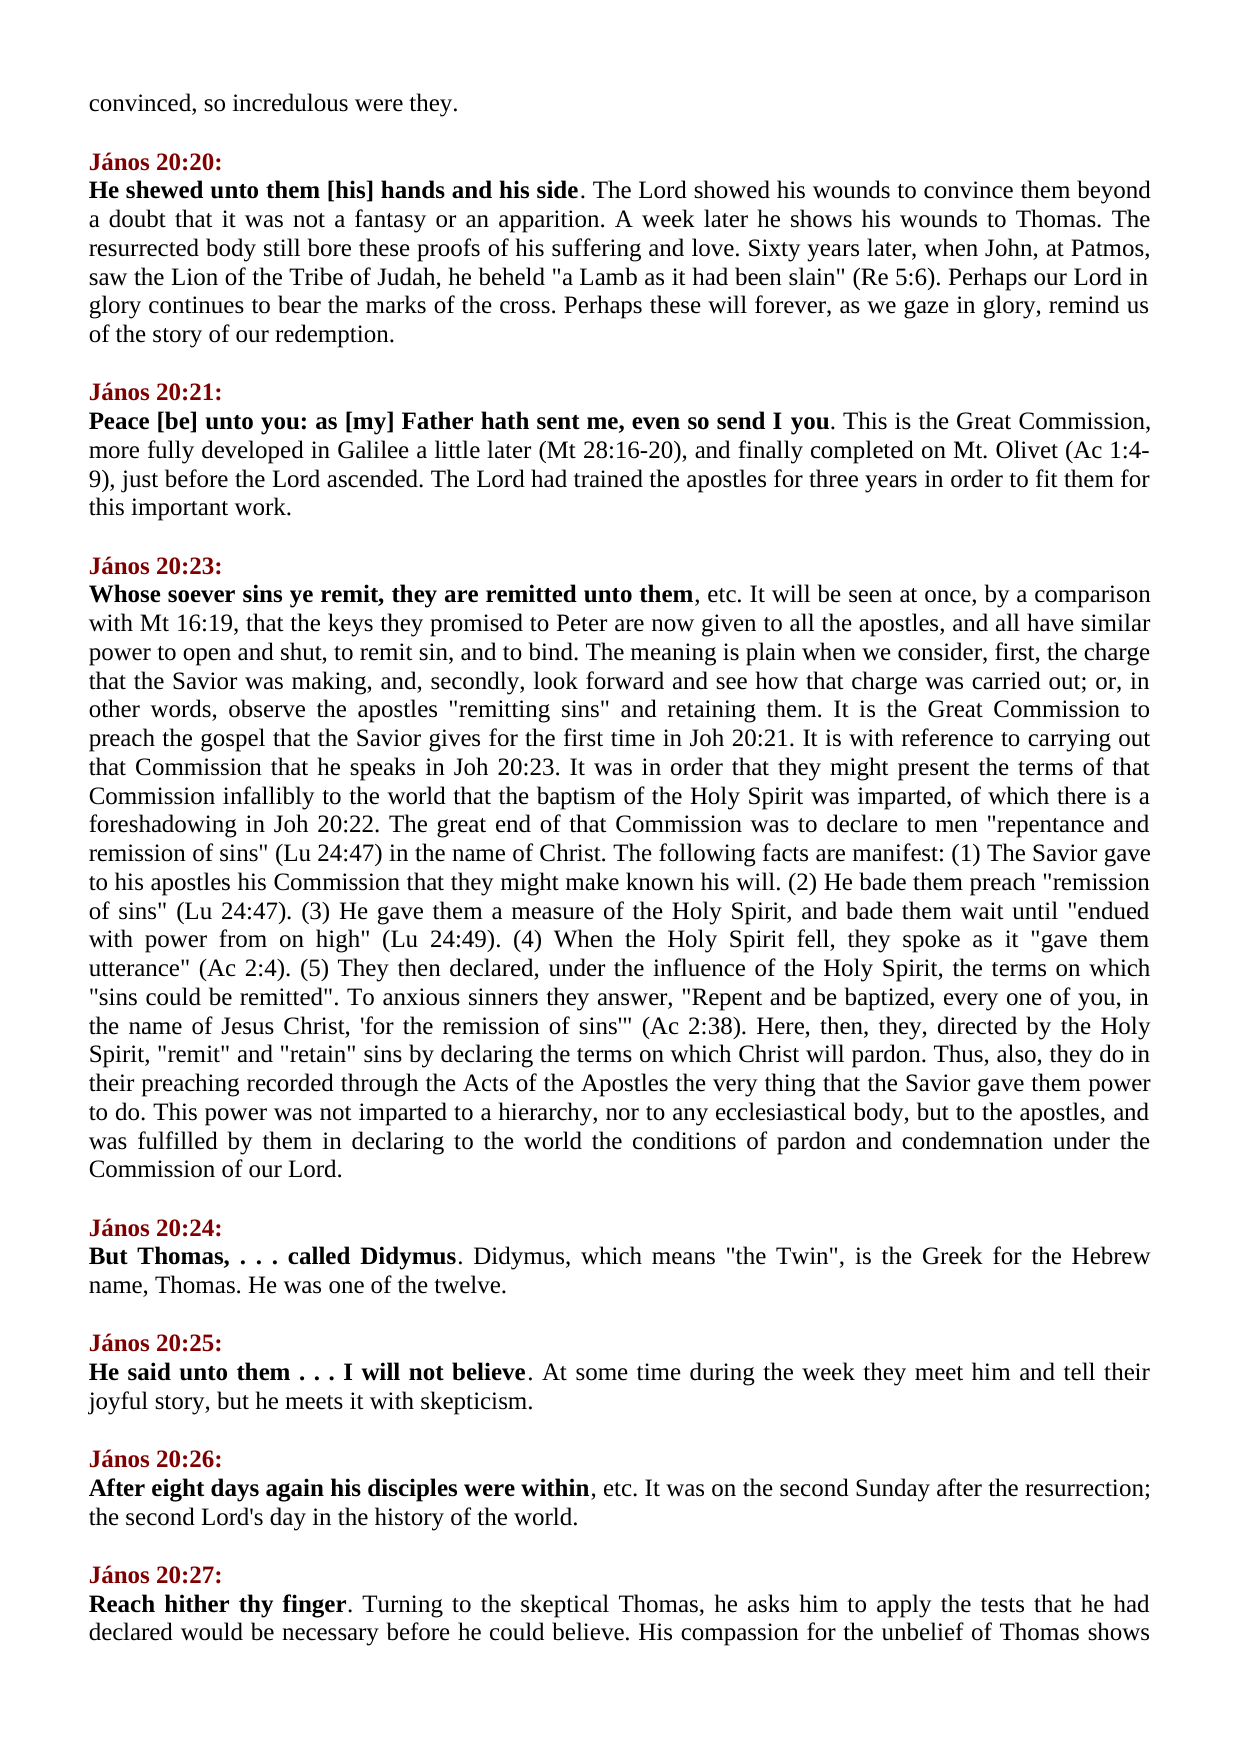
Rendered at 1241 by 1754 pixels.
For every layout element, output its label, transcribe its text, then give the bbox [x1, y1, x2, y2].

text But Thomas, . . . called Didymus. Didymus, which means "the Twin", is the Greek for the Hebrew name, Thomas. He was one of the twelve. [88, 1241, 1152, 1299]
text convinced, so incredulous were they. [88, 88, 1152, 117]
text János 20:20: [88, 147, 1152, 176]
text Reach hither thy finger. Turning to the skeptical Thomas, he asks him to apply the tests that he had declared would be necessary before he could believe. His compassion for the unbelief of Thomas shows [88, 1589, 1152, 1646]
text János 20:21: [88, 377, 1152, 406]
text János 20:26: [88, 1444, 1152, 1473]
text After eight days again his disciples were within, etc. It was on the second Sunday after the resurrection; the second Lord's day in the history of the world. [88, 1473, 1152, 1530]
text He said unto them . . . I will not believe. At some time during the week they meet him and tell their joyful story, but he meets it with skepticism. [88, 1357, 1152, 1415]
text János 20:25: [88, 1328, 1152, 1357]
text He shewed unto them [his] hands and his side. The Lord showed his wounds to convince them beyond a doubt that it was not a fantasy or an apparition. A week later he shows his wounds to Thomas. The resurrected body still bore these proofs of his suffering and love. Sixty years later, when John, at Patmos, saw the Lion of the Tribe of Judah, he beheld "a Lamb as it had been slain" (Re 5:6). Perhaps our Lord in glory continues to bear the marks of the cross. Perhaps these will forever, as we gaze in glory, remind us of the story of our redemption. [88, 176, 1152, 348]
text János 20:27: [88, 1560, 1152, 1589]
text Whose soever sins ye remit, they are remitted unto them, etc. It will be seen at once, by a comparison with Mt 16:19, that the keys they promised to Peter are now given to all the apostles, and all have similar power to open and shut, to remit sin, and to bind. The meaning is plain when we consider, first, the charge that the Savior was making, and, secondly, look forward and see how that charge was carried out; or, in other words, observe the apostles "remitting sins" and retaining them. It is the Great Commission to preach the gospel that the Savior gives for the first time in Joh 20:21. It is with reference to carrying out that Commission that he speaks in Joh 20:23. It was in order that they might present the terms of that Commission infallibly to the world that the baptism of the Holy Spirit was imparted, of which there is a foreshadowing in Joh 20:22. The great end of that Commission was to declare to men "repentance and remission of sins" (Lu 24:47) in the name of Christ. The following facts are manifest: (1) The Savior gave to his apostles his Commission that they might make known his will. (2) He bade them preach "remission of sins" (Lu 24:47). (3) He gave them a measure of the Holy Spirit, and bade them wait until "endued with power from on high" (Lu 24:49). (4) When the Holy Spirit fell, they spoke as it "gave them utterance" (Ac 2:4). (5) They then declared, under the influence of the Holy Spirit, the terms on which "sins could be remitted". To anxious sinners they answer, "Repent and be baptized, every one of you, in the name of Jesus Christ, 'for the remission of sins'" (Ac 2:38). Here, then, they, directed by the Holy Spirit, "remit" and "retain" sins by declaring the terms on which Christ will pardon. Thus, also, they do in their preaching recorded through the Acts of the Apostles the very thing that the Savior gave them power to do. This power was not imparted to a hierarchy, nor to any ecclesiastical body, but to the apostles, and was fulfilled by them in declaring to the world the conditions of pardon and condemnation under the Commission of our Lord. [88, 579, 1152, 1183]
text János 20:24: [88, 1213, 1152, 1241]
text János 20:23: [88, 551, 1152, 579]
text Peace [be] unto you: as [my] Father hath sent me, even so send I you. This is the Great Commission, more fully developed in Galilee a little later (Mt 28:16-20), and finally completed on Mt. Olivet (Ac 1:4-9), just before the Lord ascended. The Lord had trained the apostles for three years in order to fit them for this important work. [88, 406, 1152, 521]
